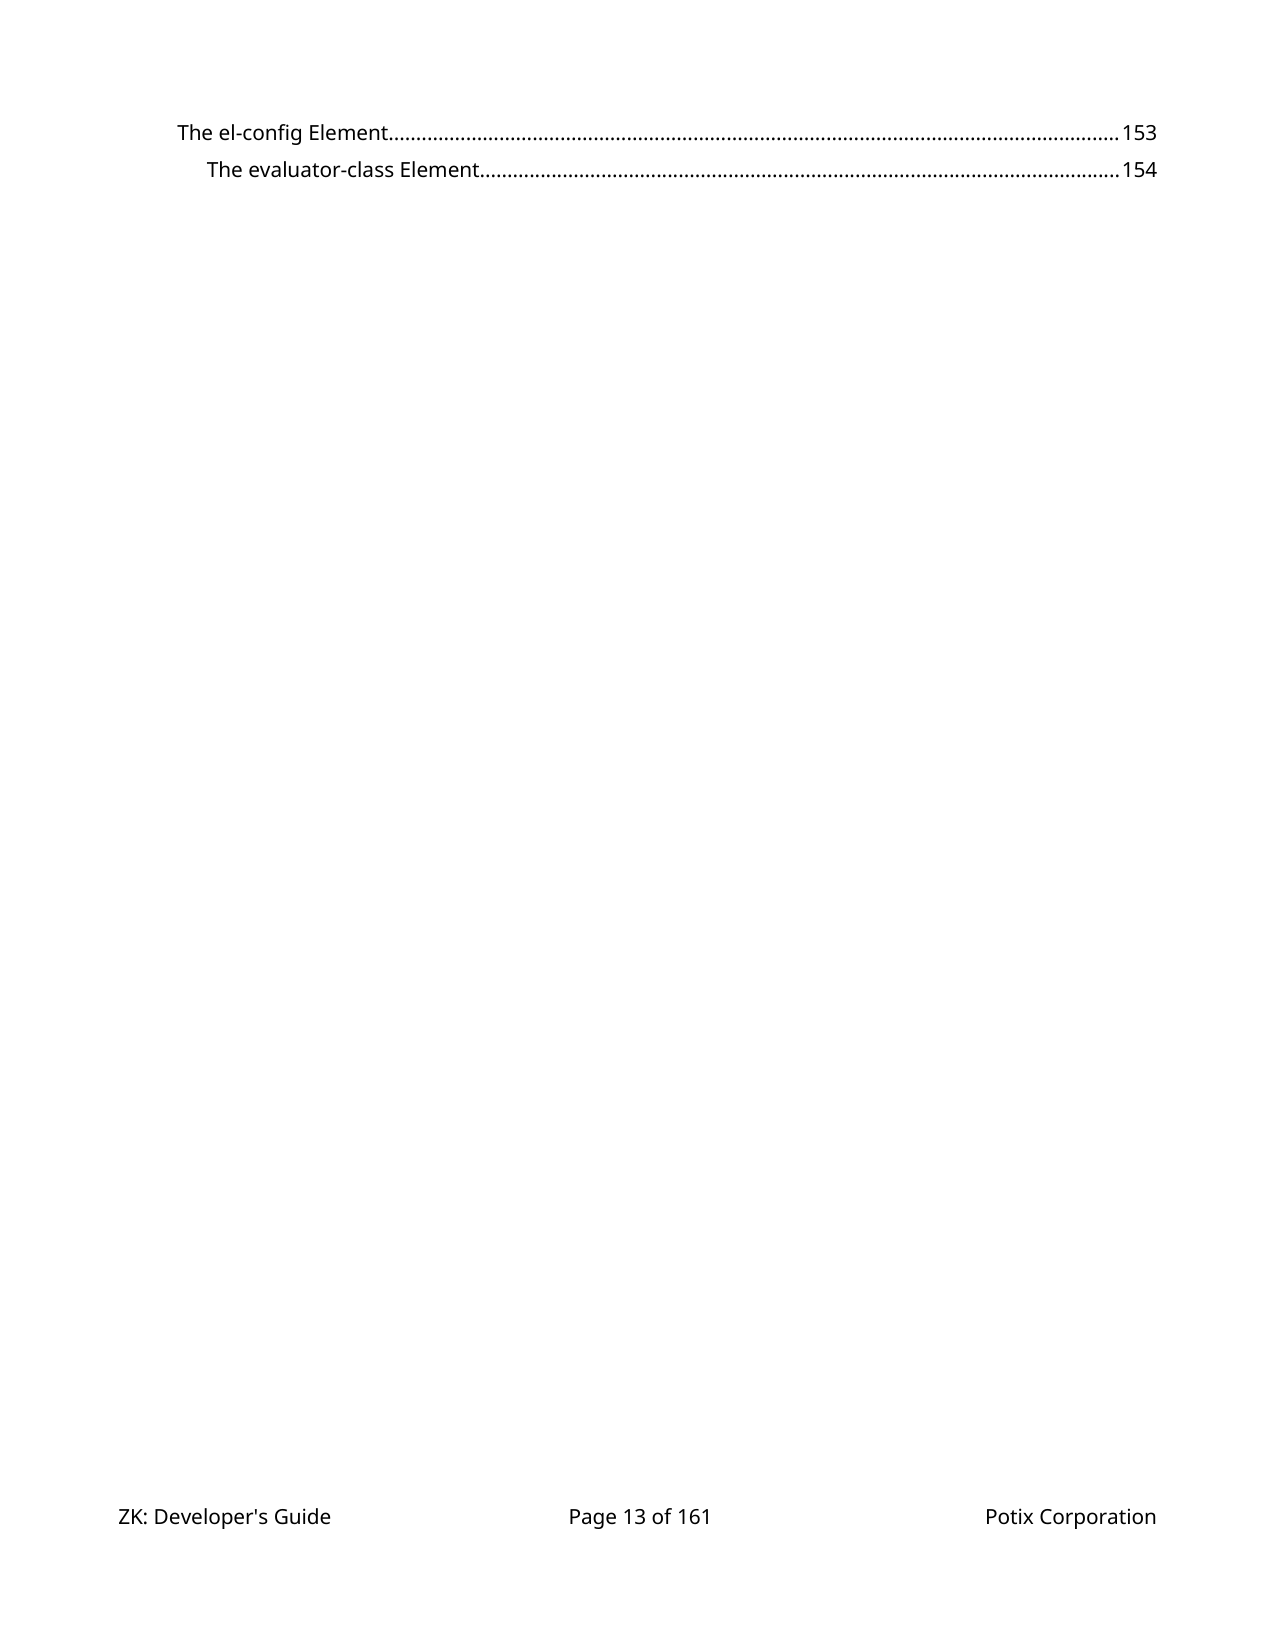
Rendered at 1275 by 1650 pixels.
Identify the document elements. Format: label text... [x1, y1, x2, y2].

text The el-config Element 153 [177, 118, 1157, 146]
text The evaluator-class Element 154 [207, 155, 1157, 183]
